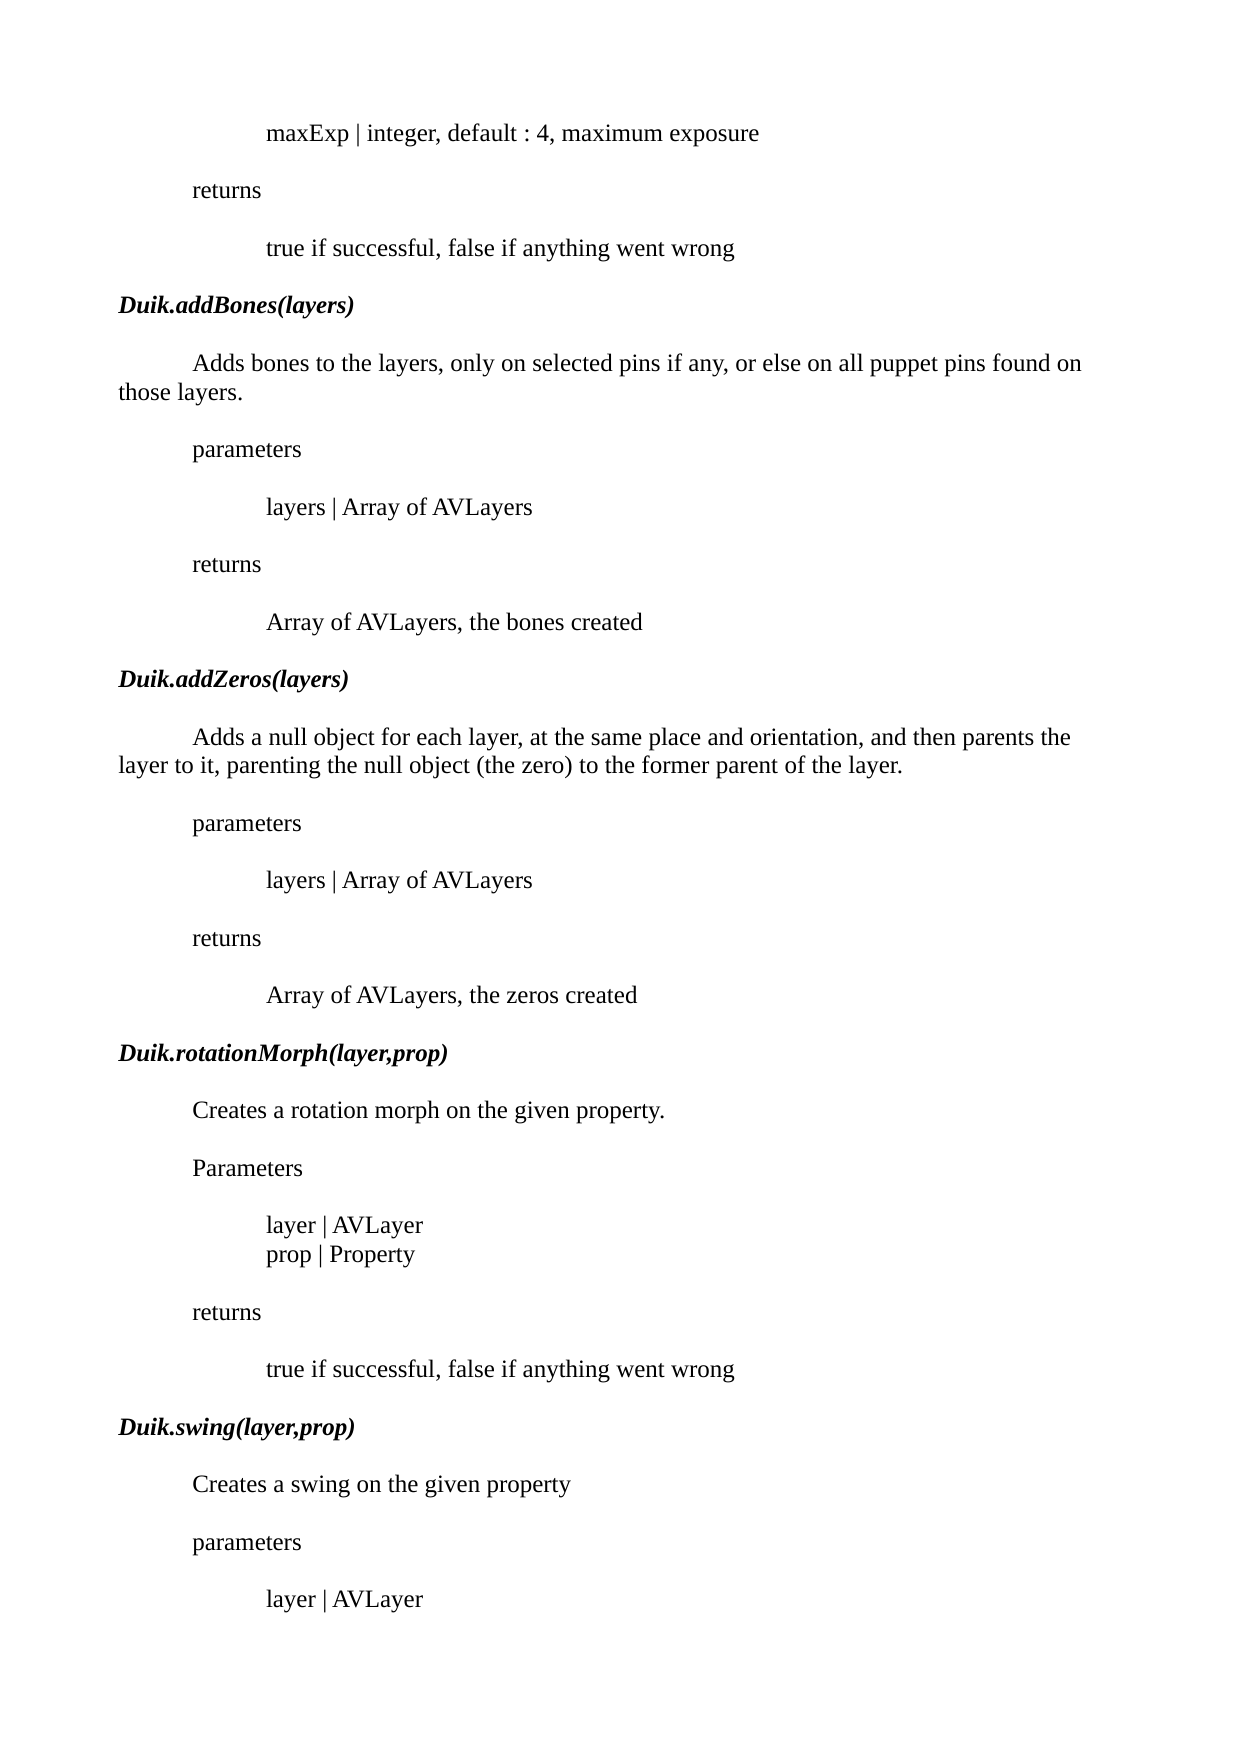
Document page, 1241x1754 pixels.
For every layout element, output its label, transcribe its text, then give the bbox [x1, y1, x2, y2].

text Duik.addZeros(layers) [118, 664, 1122, 693]
text returns [118, 176, 1122, 204]
text parameters [118, 808, 1122, 837]
text Creates a swing on the given property [118, 1469, 1122, 1498]
text Adds a null object for each layer, at the same place and orientation, and then parents the layer to it, parenting the null object (the zero) to the former parent of the layer. [118, 722, 1122, 779]
text layer | AVLayer [118, 1211, 1122, 1239]
text Parameters [118, 1153, 1122, 1182]
text returns [118, 923, 1122, 952]
text parameters [118, 434, 1122, 463]
text layers | Array of AVLayers [118, 866, 1122, 894]
text true if successful, false if anything went wrong [118, 233, 1122, 262]
text Array of AVLayers, the zeros created [118, 981, 1122, 1009]
text Adds bones to the layers, only on selected pins if any, or else on all puppet pins found on those layers. [118, 348, 1122, 406]
text layer | AVLayer [118, 1584, 1122, 1613]
text prop | Property [118, 1239, 1122, 1268]
text returns [118, 1297, 1122, 1326]
text Array of AVLayers, the bones created [118, 607, 1122, 636]
text maxExp | integer, default : 4, maximum exposure [118, 118, 1122, 147]
text parameters [118, 1527, 1122, 1556]
text returns [118, 549, 1122, 578]
text true if successful, false if anything went wrong [118, 1354, 1122, 1383]
text Duik.addBones(layers) [118, 291, 1122, 319]
text Duik.rotationMorph(layer,prop) [118, 1038, 1122, 1067]
text Creates a rotation morph on the given property. [118, 1096, 1122, 1124]
text layers | Array of AVLayers [118, 492, 1122, 521]
text Duik.swing(layer,prop) [118, 1412, 1122, 1441]
